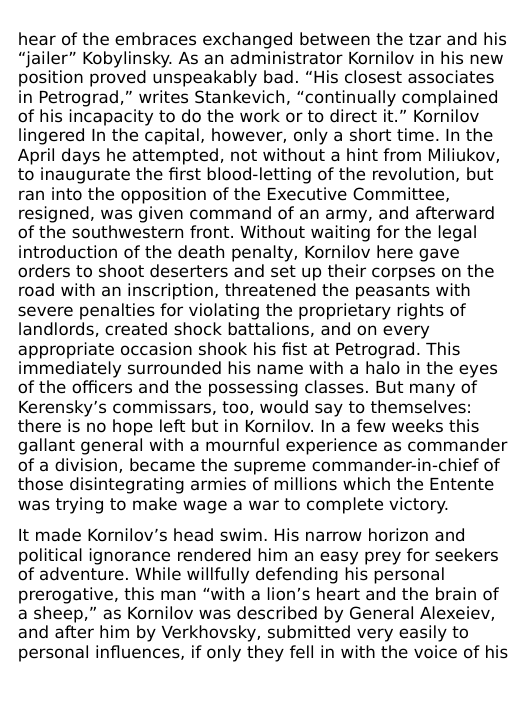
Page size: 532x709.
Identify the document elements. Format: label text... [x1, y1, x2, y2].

text It made Kornilov’s head swim. His narrow horizon and political ignorance rendered him an easy prey for seekers of adventure. While willfully defending his personal prerogative, this man “with a lion’s heart and the brain of a sheep,” as Kornilov was described by General Alexeiev, and after him by Verkhovsky, submitted very easily to personal influences, if only they fell in with the voice of his [18, 526, 514, 662]
text hear of the embraces exchanged between the tzar and his “jailer” Kobylinsky. As an administrator Kornilov in his new position proved unspeakably bad. “His closest associates in Petrograd,” writes Stankevich, “continually complained of his incapacity to do the work or to direct it.” Kornilov lingered In the capital, however, only a short time. In the April days he attempted, not without a hint from Miliukov, to inaugurate the first blood-letting of the revolution, but ran into the opposition of the Executive Committee, resigned, was given command of an army, and afterward of the southwestern front. Without waiting for the legal introduction of the death penalty, Kornilov here gave orders to shoot deserters and set up their corpses on the road with an inscription, threatened the peasants with severe penalties for violating the proprietary rights of landlords, created shock battalions, and on every appropriate occasion shook his fist at Petrograd. This immediately surrounded his name with a halo in the eyes of the officers and the possessing classes. But many of Kerensky’s commissars, too, would say to themselves: there is no hope left but in Kornilov. In a few weeks this gallant general with a mournful experience as commander of a division, became the supreme commander-in-chief of those disintegrating armies of millions which the Entente was trying to make wage a war to complete victory. [18, 29, 514, 514]
